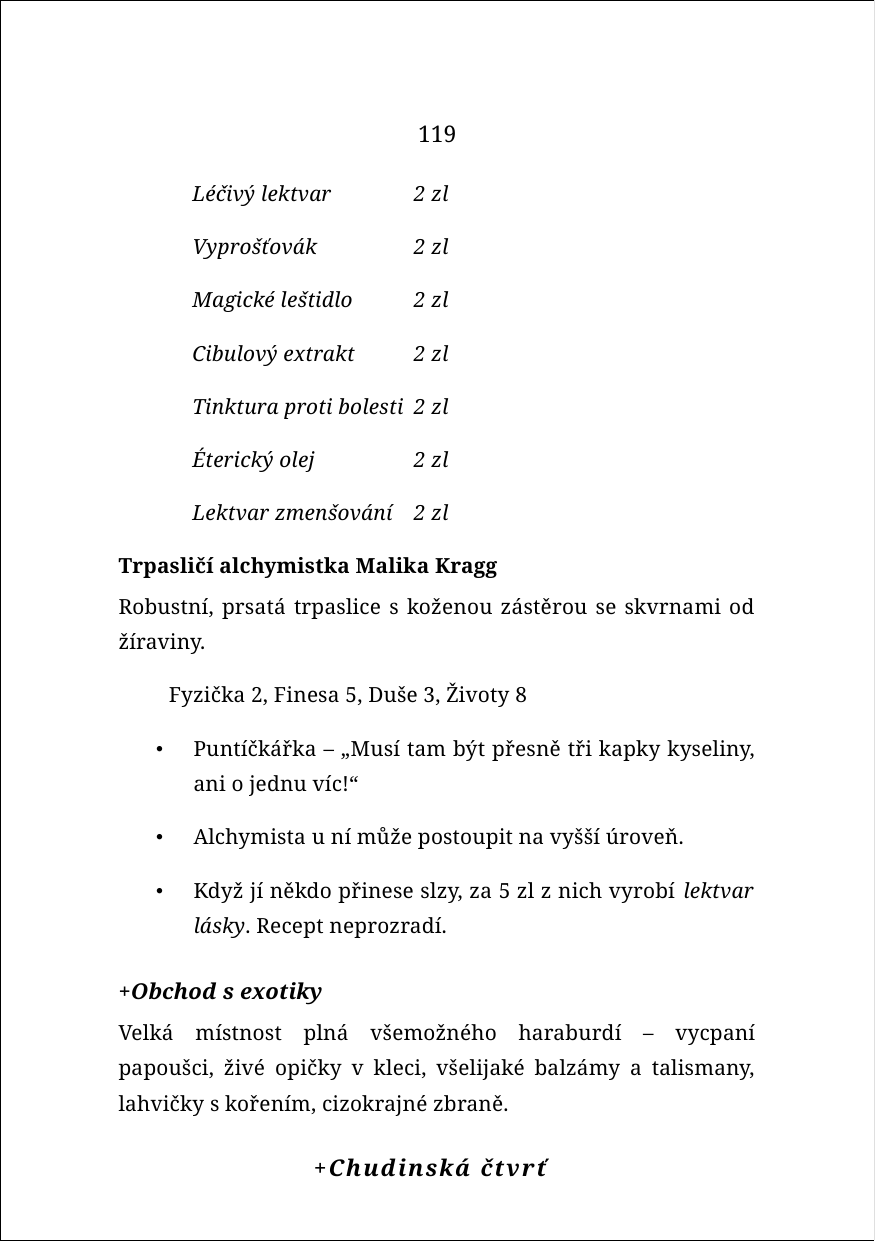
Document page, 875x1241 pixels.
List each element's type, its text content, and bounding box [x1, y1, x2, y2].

list Alchymista u ní může postoupit na vyšší úroveň. [156, 822, 756, 851]
text Vyprošťovák 2 zl [192, 232, 756, 261]
text Fyzička 2, Finesa 5, Duše 3, Životy 8 [168, 681, 756, 709]
subtitle +Obchod s exotiky [118, 976, 756, 1006]
text Velká místnost plná všemožného haraburdí – vycpaní papoušci, živé opičky v kleci, všelijaké balzámy a talismany, lahvičky s kořením, cizokrajné zbraně. [118, 1018, 756, 1117]
text Léčivý lektvar 2 zl [192, 179, 756, 207]
text Lektvar zmenšování 2 zl [192, 498, 756, 527]
subtitle Trpasličí alchymistka Malika Kragg [118, 552, 756, 580]
list Puntíčkářka – „Musí tam být přesně tři kapky kyseliny, ani o jednu víc!“ [156, 734, 756, 798]
text Tinktura proti bolesti 2 zl [192, 392, 756, 420]
list Když jí někdo přinese slzy, za 5 zl z nich vyrobí lektvar lásky. Recept neprozradí. [156, 876, 756, 940]
text Éterický olej 2 zl [192, 445, 756, 473]
text Robustní, prsatá trpaslice s koženou zástěrou se skvrnami od žíraviny. [118, 592, 756, 656]
text Magické leštidlo 2 zl [192, 285, 756, 314]
text Cibulový extrakt 2 zl [192, 339, 756, 367]
